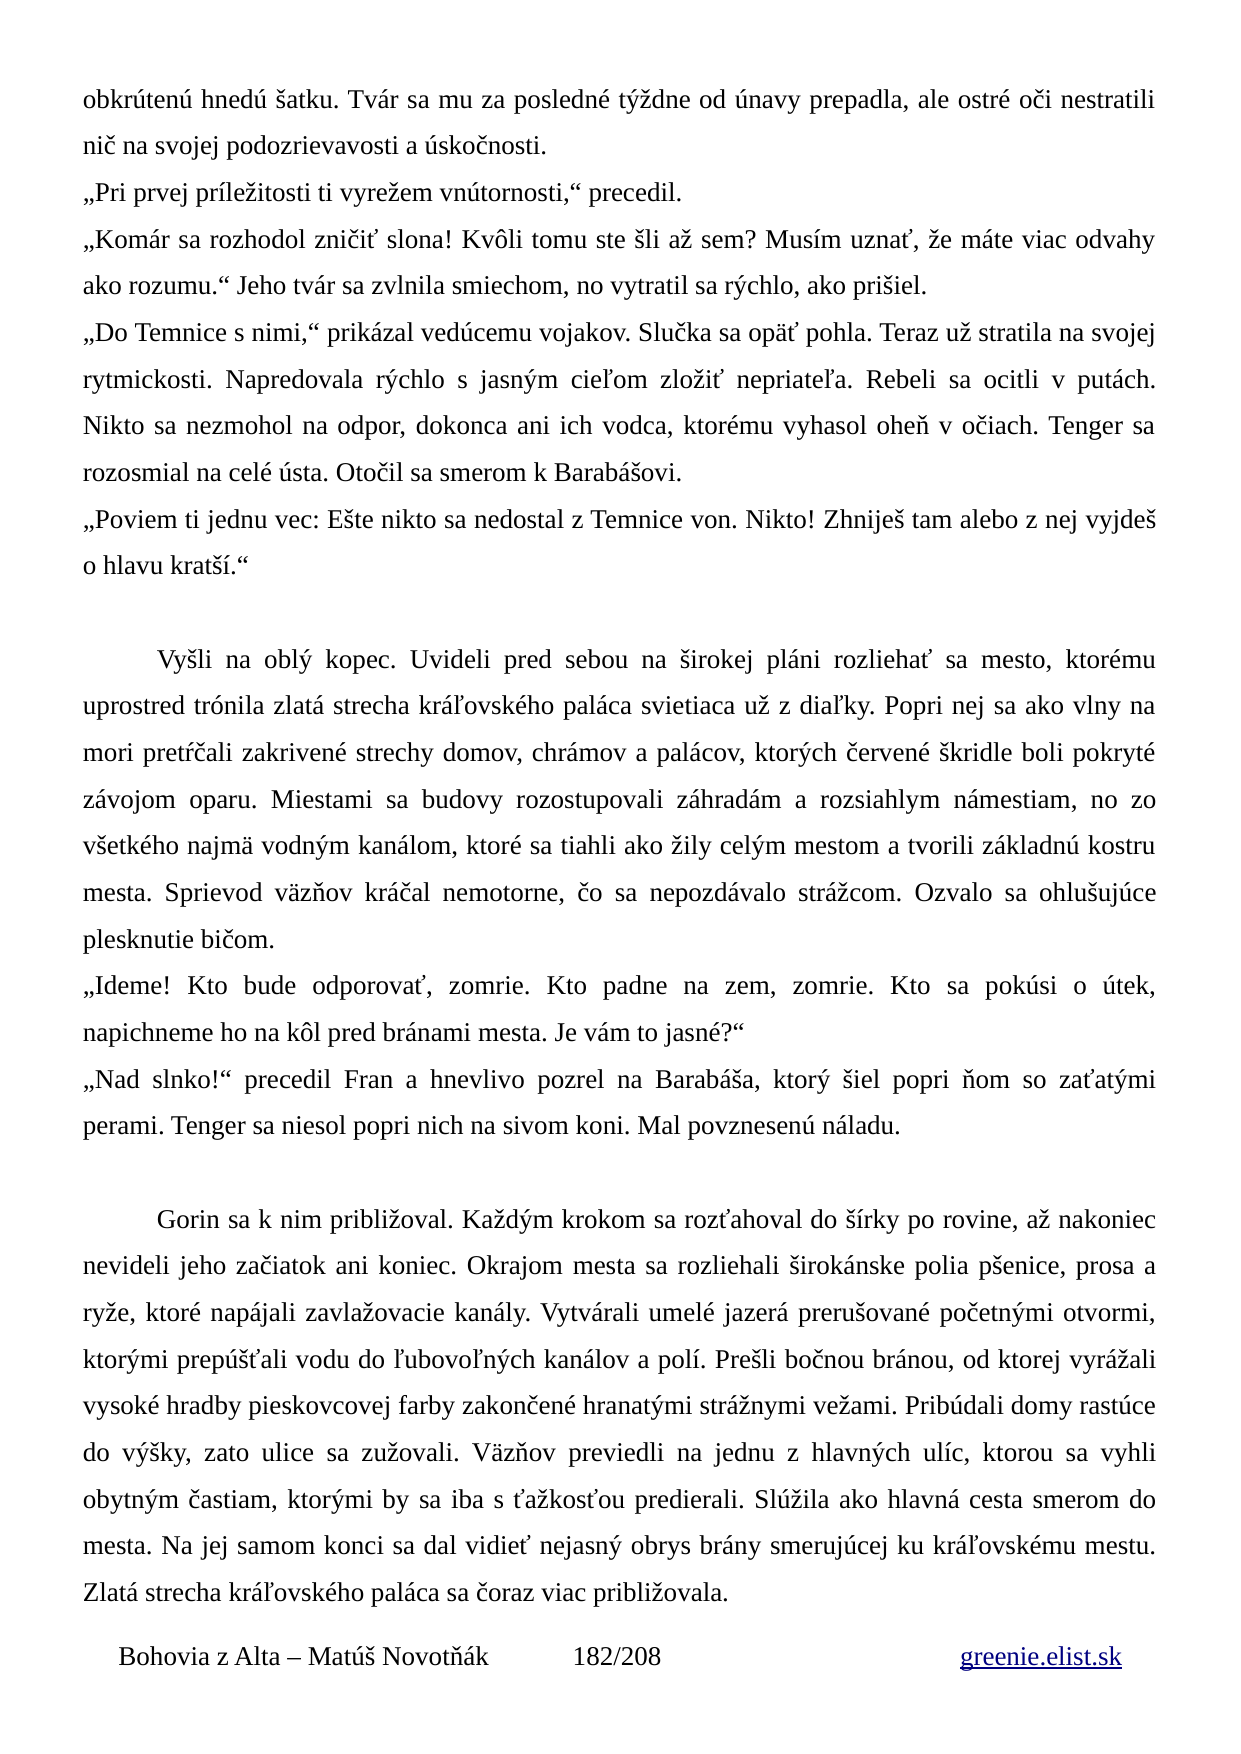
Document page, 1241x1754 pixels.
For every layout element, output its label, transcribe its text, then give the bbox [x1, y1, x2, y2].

text „Poviem ti jednu vec: Ešte nikto sa nedostal z Temnice von. Nikto! Zhniješ tam alebo z nej vyjdeš o hlavu kratší.“ [83, 503, 1157, 581]
text obkrútenú hnedú šatku. Tvár sa mu za posledné týždne od únavy prepadla, ale ostré oči nestratili nič na svojej podozrievavosti a úskočnosti. [83, 83, 1157, 161]
text „Komár sa rozhodol zničiť slona! Kvôli tomu ste šli až sem? Musím uznať, že máte viac odvahy ako rozumu.“ Jeho tvár sa zvlnila smiechom, no vytratil sa rýchlo, ako prišiel. [83, 223, 1157, 301]
text „Do Temnice s nimi,“ prikázal vedúcemu vojakov. Slučka sa opäť pohla. Teraz už stratila na svojej rytmickosti. Napredovala rýchlo s jasným cieľom zložiť nepriateľa. Rebeli sa ocitli v putách. Nikto sa nezmohol na odpor, dokonca ani ich vodca, ktorému vyhasol oheň v očiach. Tenger sa rozosmial na celé ústa. Otočil sa smerom k Barabášovi. [83, 316, 1157, 487]
text „Pri prvej príležitosti ti vyrežem vnútornosti,“ precedil. [83, 176, 1157, 207]
text Vyšli na oblý kopec. Uvideli pred sebou na širokej pláni rozliehať sa mesto, ktorému uprostred trónila zlatá strecha kráľovského paláca svietiaca už z diaľky. Popri nej sa ako vlny na mori pretŕčali zakrivené strechy domov, chrámov a palácov, ktorých červené škridle boli pokryté závojom oparu. Miestami sa budovy rozostupovali záhradám a rozsiahlym námestiam, no zo všetkého najmä vodným kanálom, ktoré sa tiahli ako žily celým mestom a tvorili základnú kostru mesta. Sprievod väzňov kráčal nemotorne, čo sa nepozdávalo strážcom. Ozvalo sa ohlušujúce plesknutie bičom. [83, 643, 1157, 954]
text „Ideme! Kto bude odporovať, zomrie. Kto padne na zem, zomrie. Kto sa pokúsi o útek, napichneme ho na kôl pred bránami mesta. Je vám to jasné?“ [83, 969, 1157, 1047]
text Gorin sa k nim približoval. Každým krokom sa rozťahoval do šírky po rovine, až nakoniec nevideli jeho začiatok ani koniec. Okrajom mesta sa rozliehali širokánske polia pšenice, prosa a ryže, ktoré napájali zavlažovacie kanály. Vytvárali umelé jazerá prerušované početnými otvormi, ktorými prepúšťali vodu do ľubovoľných kanálov a polí. Prešli bočnou bránou, od ktorej vyrážali vysoké hradby pieskovcovej farby zakončené hranatými strážnymi vežami. Pribúdali domy rastúce do výšky, zato ulice sa zužovali. Väzňov previedli na jednu z hlavných ulíc, ktorou sa vyhli obytným častiam, ktorými by sa iba s ťažkosťou predierali. Slúžila ako hlavná cesta smerom do mesta. Na jej samom konci sa dal vidieť nejasný obrys brány smerujúcej ku kráľovskému mestu. Zlatá strecha kráľovského paláca sa čoraz viac približovala. [83, 1203, 1157, 1607]
text „Nad slnko!“ precedil Fran a hnevlivo pozrel na Barabáša, ktorý šiel popri ňom so zaťatými perami. Tenger sa niesol popri nich na sivom koni. Mal povznesenú náladu. [83, 1063, 1157, 1141]
